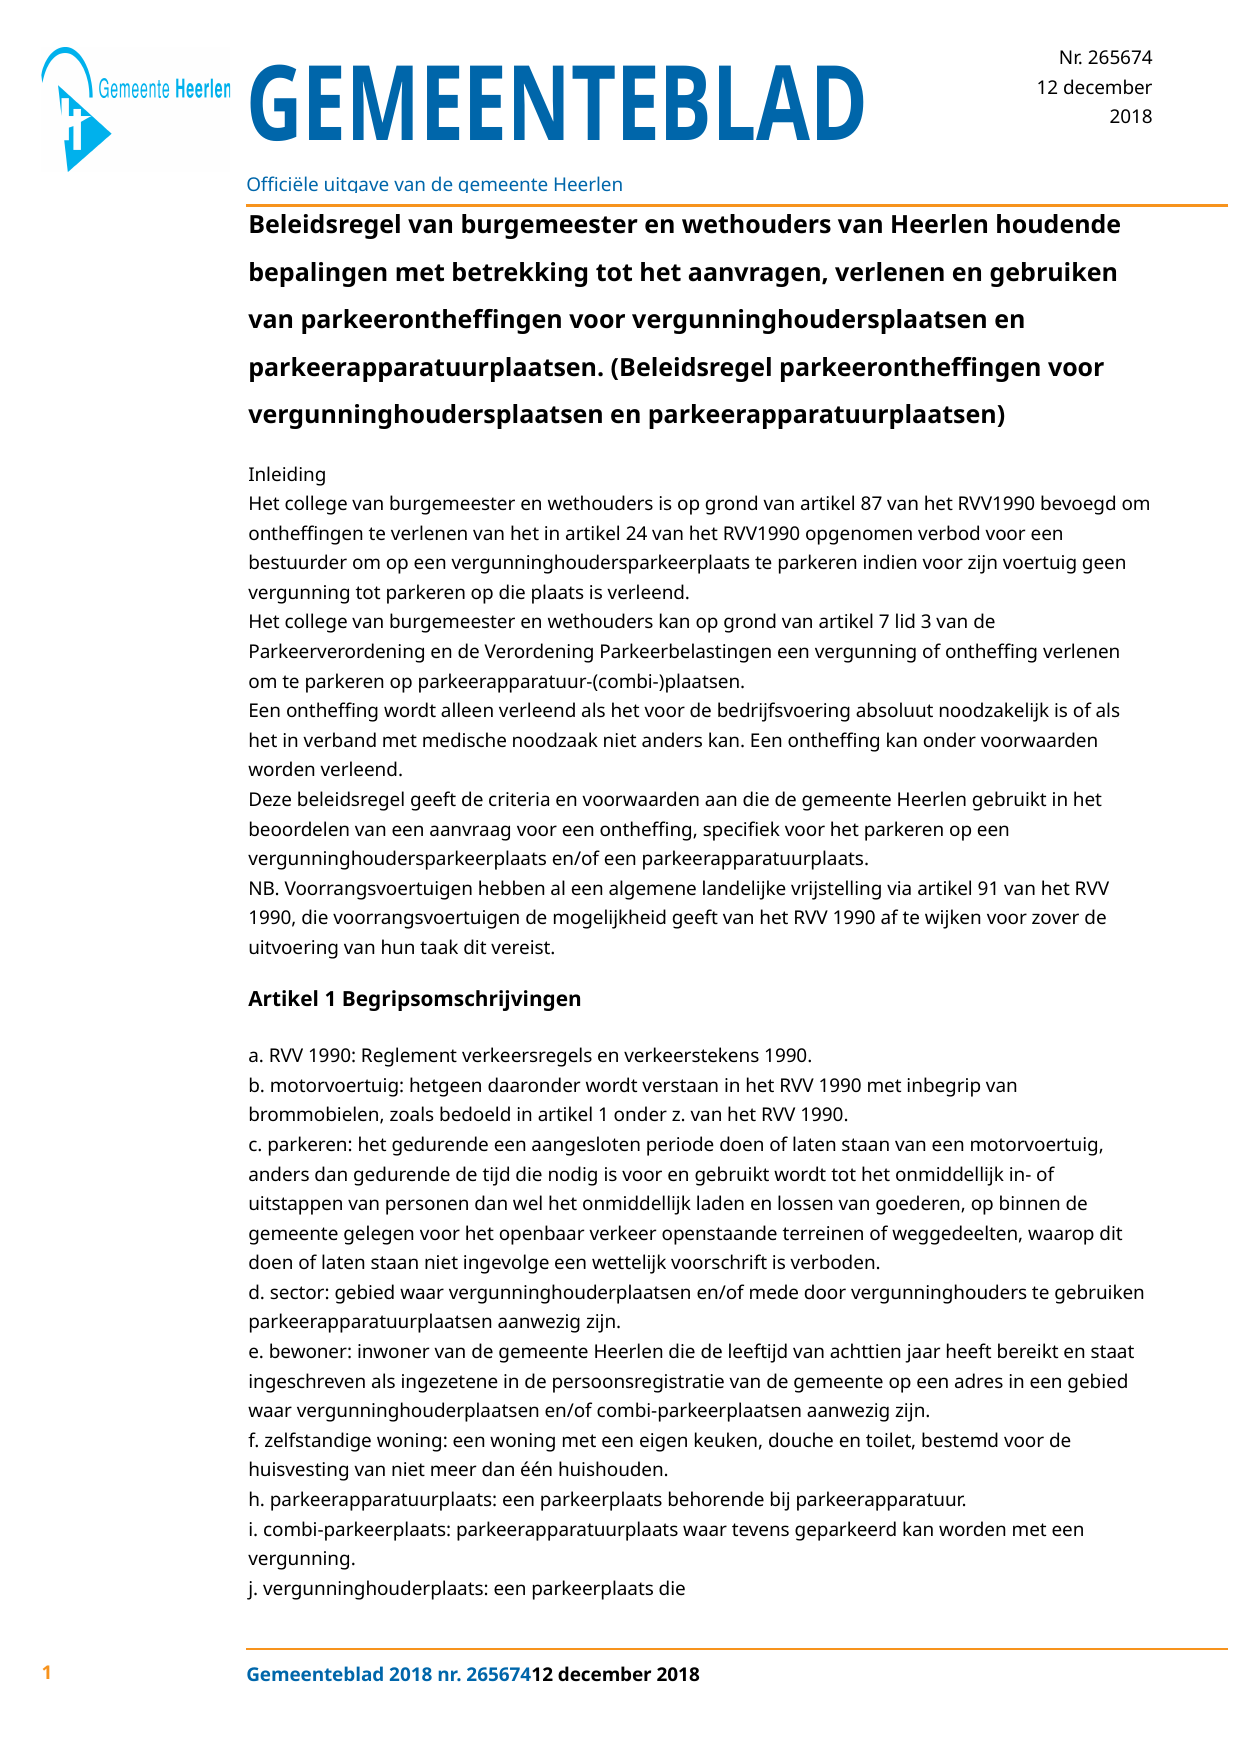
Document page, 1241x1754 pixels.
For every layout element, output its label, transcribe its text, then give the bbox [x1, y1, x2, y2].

picture [41, 47, 231, 172]
text j. vergunninghouderplaats: een parkeerplaats die [248, 1575, 1152, 1601]
text Het college van burgemeester en wethouders kan op grond van artikel 7 lid 3 van de Parkeerverordening en de Verordening Parkeerbelastingen een vergunning of ontheffing verlenen om te parkeren op parkeerapparatuur-(combi-)plaatsen. [248, 609, 1152, 693]
text Deze beleidsregel geeft de criteria en voorwaarden aan die de gemeente Heerlen gebruikt in het beoordelen van een aanvraag voor een ontheffing, specifiek voor het parkeren op een vergunninghoudersparkeerplaats en/of een parkeerapparatuurplaats. [248, 786, 1152, 871]
text Het college van burgemeester en wethouders is op grond van artikel 87 van het RVV1990 bevoegd om ontheffingen te verlenen van het in artikel 24 van het RVV1990 opgenomen verbod voor een bestuurder om op een vergunninghoudersparkeerplaats te parkeren indien voor zijn voertuig geen vergunning tot parkeren op die plaats is verleend. [248, 490, 1152, 605]
text c. parkeren: het gedurende een aangesloten periode doen of laten staan van een motorvoertuig, anders dan gedurende de tijd die nodig is voor en gebruikt wordt tot het onmiddellijk in- of uitstappen van personen dan wel het onmiddellijk laden en lossen van goederen, op binnen de gemeente gelegen voor het openbaar verkeer openstaande terreinen of weggedeelten, waarop dit doen of laten staan niet ingevolge een wettelijk voorschrift is verboden. [248, 1131, 1152, 1275]
text Beleidsregel van burgemeester en wethouders van Heerlen houdende bepalingen met betrekking tot het aanvragen, verlenen en gebruiken van parkeerontheffingen voor vergunninghoudersplaatsen en parkeerapparatuurplaatsen. (Beleidsregel parkeerontheffingen voor vergunninghoudersplaatsen en parkeerapparatuurplaatsen) [248, 207, 1152, 431]
text i. combi-parkeerplaats: parkeerapparatuurplaats waar tevens geparkeerd kan worden met een vergunning. [248, 1516, 1152, 1571]
picture [41, 47, 58, 70]
text NB. Voorrangsvoertuigen hebben al een algemene landelijke vrijstelling via artikel 91 van het RVV 1990, die voorrangsvoertuigen de mogelijkheid geeft van het RVV 1990 af te wijken voor zover de uitvoering van hun taak dit vereist. [248, 875, 1152, 960]
text Inleiding [248, 461, 1152, 486]
text Artikel 1 Begripsomschrijvingen [248, 984, 1152, 1013]
text h. parkeerapparatuurplaats: een parkeerplaats behorende bij parkeerapparatuur. [248, 1486, 1152, 1512]
text Een ontheffing wordt alleen verleend als het voor de bedrijfsvoering absoluut noodzakelijk is of als het in verband met medische noodzaak niet anders kan. Een ontheffing kan onder voorwaarden worden verleend. [248, 697, 1152, 782]
text b. motorvoertuig: hetgeen daaronder wordt verstaan in het RVV 1990 met inbegrip van brommobielen, zoals bedoeld in artikel 1 onder z. van het RVV 1990. [248, 1072, 1152, 1127]
text a. RVV 1990: Reglement verkeersregels en verkeerstekens 1990. [248, 1042, 1152, 1068]
text e. bewoner: inwoner van de gemeente Heerlen die de leeftijd van achttien jaar heeft bereikt en staat ingeschreven als ingezetene in de persoonsregistratie van de gemeente op een adres in een gebied waar vergunninghouderplaatsen en/of combi-parkeerplaatsen aanwezig zijn. [248, 1338, 1152, 1423]
text f. zelfstandige woning: een woning met een eigen keuken, douche en toilet, bestemd voor de huisvesting van niet meer dan één huishouden. [248, 1427, 1152, 1482]
text d. sector: gebied waar vergunninghouderplaatsen en/of mede door vergunninghouders te gebruiken parkeerapparatuurplaatsen aanwezig zijn. [248, 1279, 1152, 1334]
